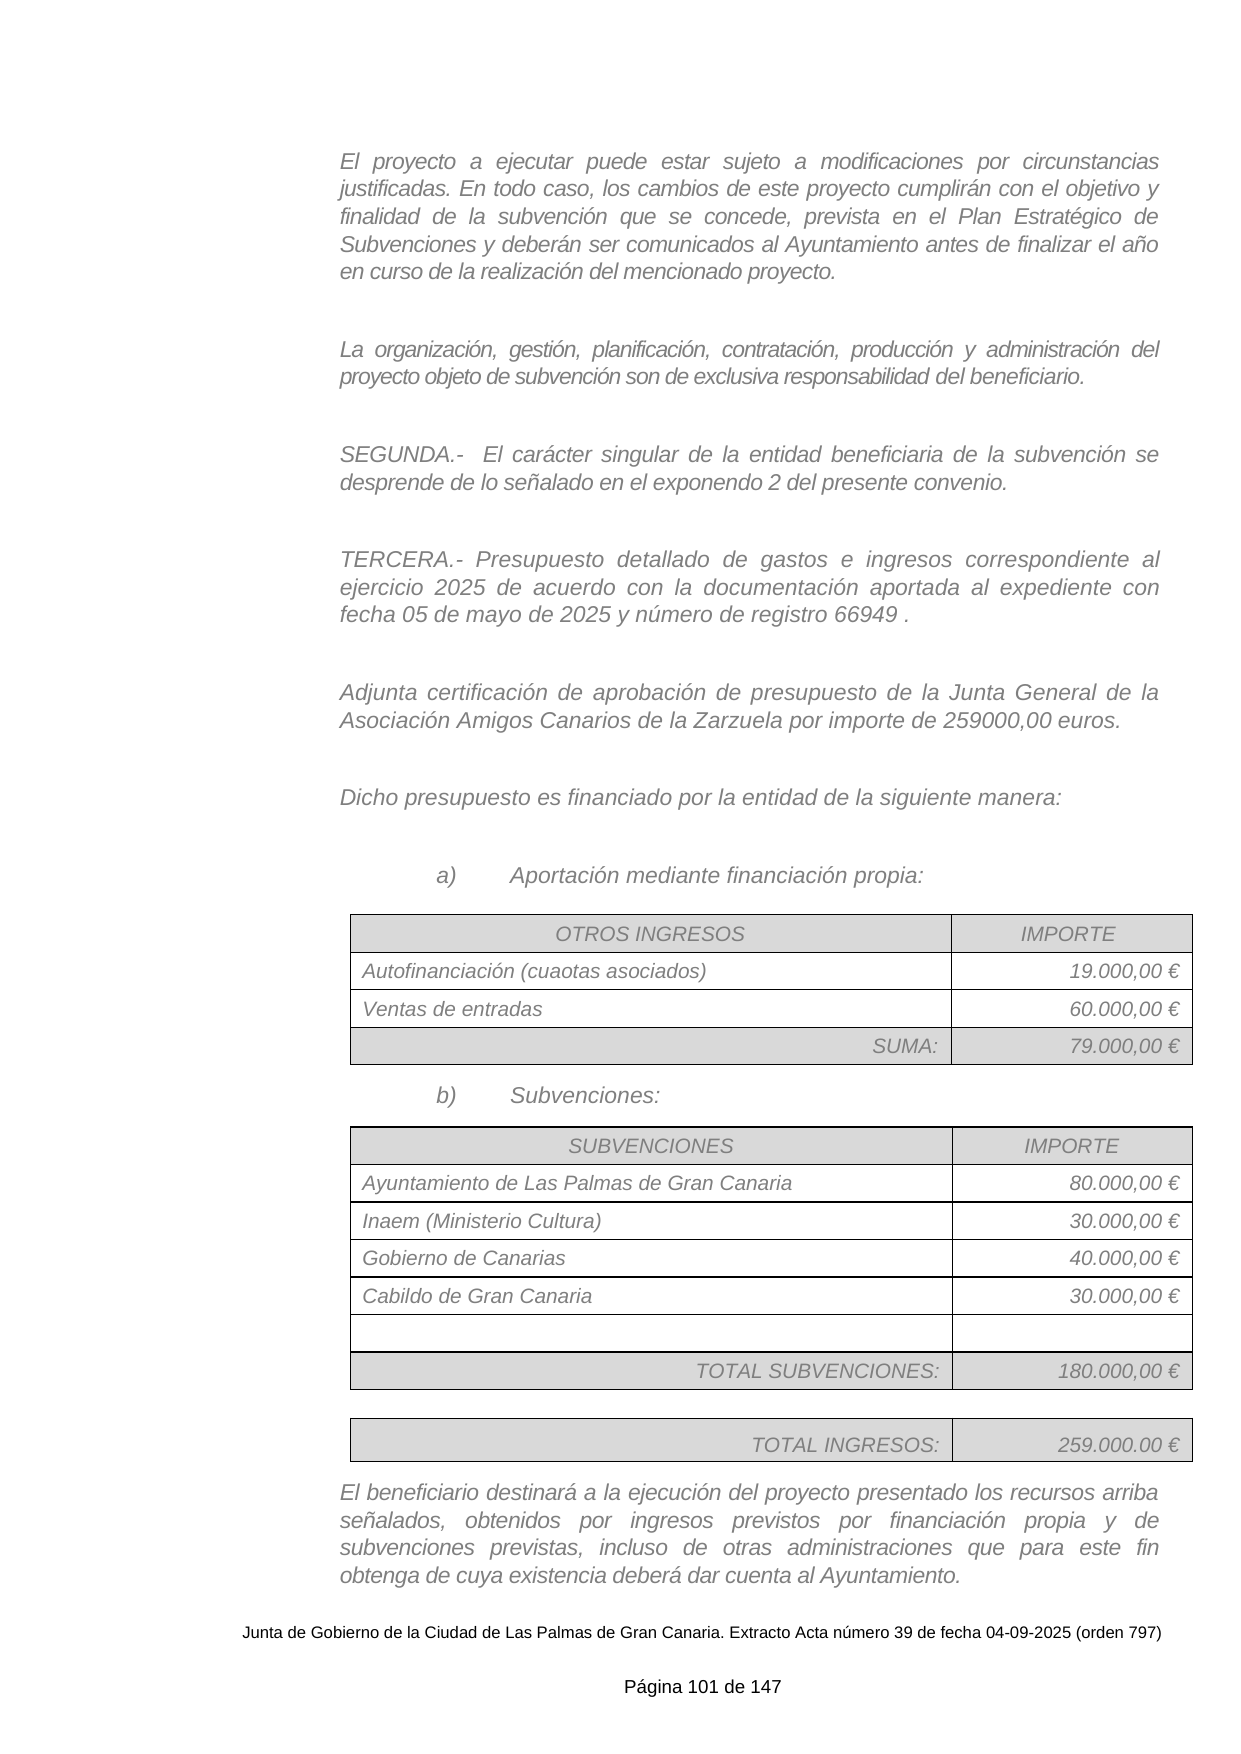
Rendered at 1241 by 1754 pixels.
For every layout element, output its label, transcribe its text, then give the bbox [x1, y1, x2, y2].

table_cell 40.000,00 € [953, 1240, 1192, 1276]
text La organización, gestión, planificación, contratación, producción y administración del proyecto objeto de subvención son de exclusiva responsabilidad del beneficiario. [339, 336, 1162, 390]
table_cell [351, 1315, 952, 1351]
table_cell 19.000,00 € [952, 953, 1192, 989]
table_cell TOTAL SUBVENCIONES: [351, 1353, 952, 1389]
text Dicho presupuesto es financiado por la entidad de la siguiente manera: [339, 784, 1162, 811]
text SEGUNDA.- El carácter singular de la entidad beneficiaria de la subvención se desprende de lo señalado en el exponendo 2 del presente convenio. [339, 441, 1162, 495]
table_header IMPORTE [952, 915, 1192, 952]
table_header OTROS INGRESOS [351, 915, 951, 952]
table_cell 30.000,00 € [953, 1278, 1192, 1314]
table_cell 180.000,00 € [953, 1353, 1192, 1389]
text TERCERA.- Presupuesto detallado de gastos e ingresos correspondiente al ejercicio 2025 de acuerdo con la documentación aportada al expediente con fecha 05 de mayo de 2025 y número de registro 66949 . [339, 546, 1162, 628]
table_header SUBVENCIONES [351, 1128, 952, 1164]
text Adjunta certificación de aprobación de presupuesto de la Junta General de la Asociación Amigos Canarios de la Zarzuela por importe de 259000,00 euros. [339, 679, 1162, 733]
table_cell Gobierno de Canarias [351, 1240, 952, 1276]
table_cell Ventas de entradas [351, 990, 951, 1027]
table_header 259.000.00 € [953, 1419, 1192, 1461]
table_cell SUMA: [351, 1028, 951, 1064]
table_cell Ayuntamiento de Las Palmas de Gran Canaria [351, 1165, 952, 1201]
list Aportación mediante financiación propia: [436, 862, 1162, 888]
table_cell [953, 1315, 1192, 1351]
table_cell Autofinanciación (cuaotas asociados) [351, 953, 951, 989]
table_cell 79.000,00 € [952, 1028, 1192, 1064]
table_cell Inaem (Ministerio Cultura) [351, 1203, 952, 1239]
table_cell 60.000,00 € [952, 990, 1192, 1027]
table_header IMPORTE [953, 1128, 1192, 1164]
table_cell 80.000,00 € [953, 1165, 1192, 1201]
table_cell 30.000,00 € [953, 1203, 1192, 1239]
list Subvenciones: [436, 1082, 1162, 1108]
text El proyecto a ejecutar puede estar sujeto a modificaciones por circunstancias justificadas. En todo caso, los cambios de este proyecto cumplirán con el objetivo y finalidad de la subvención que se concede, prevista en el Plan Estratégico de Subvenciones y deberán ser comunicados al Ayuntamiento antes de finalizar el año en curso de la realización del mencionado proyecto. [339, 148, 1162, 284]
table_cell Cabildo de Gran Canaria [351, 1278, 952, 1314]
table_header TOTAL INGRESOS: [351, 1419, 952, 1461]
text El beneficiario destinará a la ejecución del proyecto presentado los recursos arriba señalados, obtenidos por ingresos previstos por financiación propia y de subvenciones previstas, incluso de otras administraciones que para este fin obtenga de cuya existencia deberá dar cuenta al Ayuntamiento. [339, 1479, 1162, 1588]
